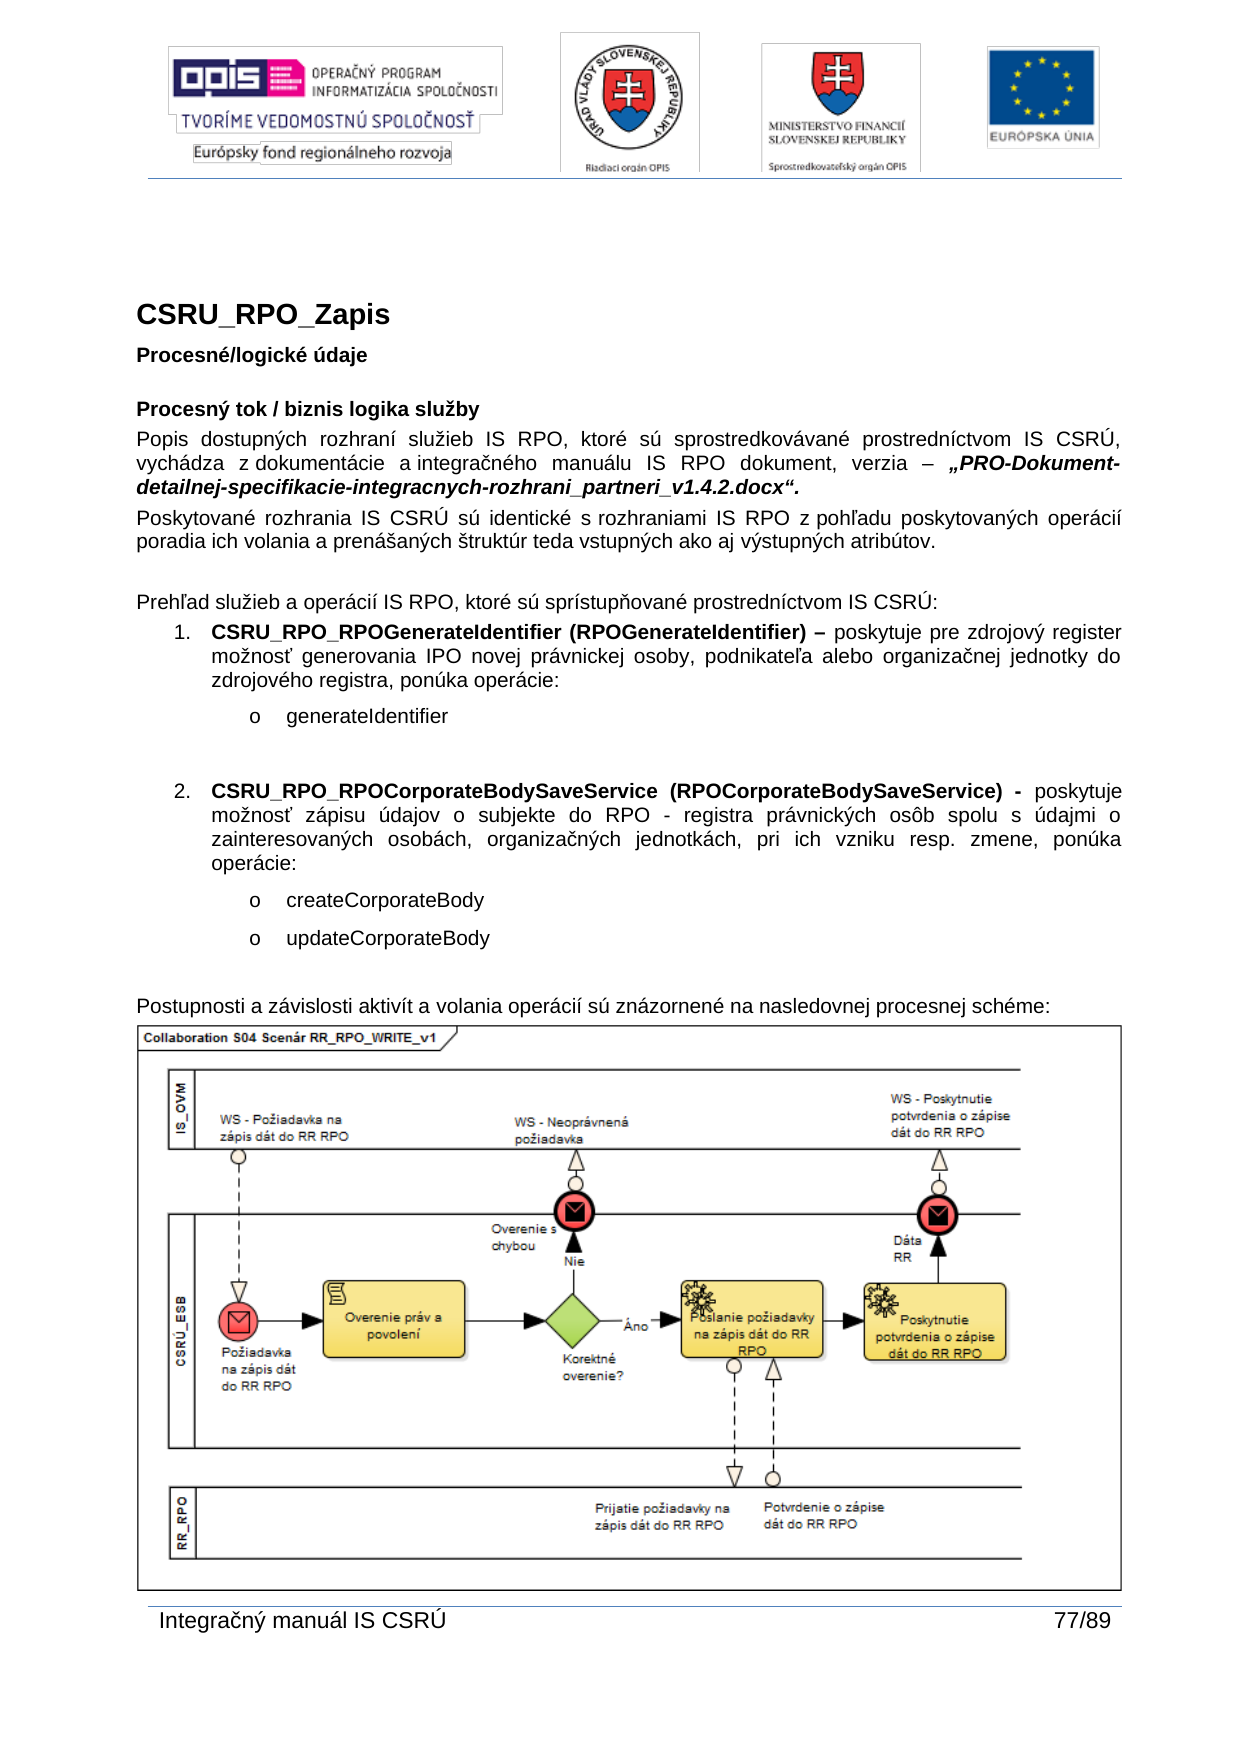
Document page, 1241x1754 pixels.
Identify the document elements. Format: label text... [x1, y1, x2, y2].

list CSRU_RPO_RPOGenerateIdentifier (RPOGenerateIdentifier) – poskytuje pre zdrojový register možnosť generovania IPO novej právnickej osoby, podnikateľa alebo organizačnej jednotky do zdrojového registra, ponúka operácie: [174, 620, 1122, 692]
text Poskytované rozhrania IS CSRÚ sú identické s rozhraniami IS RPO z pohľadu poskytovaných operácií poradia ich volania a prenášaných štruktúr teda vstupných ako aj výstupných atribútov. [136, 505, 1122, 553]
text Postupnosti a závislosti aktivít a volania operácií sú znázornené na nasledovnej procesnej schéme: [136, 994, 1122, 1018]
subtitle Procesný tok / biznis logika služby [136, 397, 1122, 421]
list CSRU_RPO_RPOCorporateBodySaveService (RPOCorporateBodySaveService) - poskytuje možnosť zápisu údajov o subjekte do RPO - registra právnických osôb spolu s údajmi o zainteresovaných osobách, organizačných jednotkách, pri ich vzniku resp. zmene, ponúka operácie: [174, 779, 1122, 875]
list updateCorporateBody [249, 926, 1122, 952]
list createCorporateBody [249, 887, 1122, 913]
subtitle CSRU_RPO_Zapis [136, 297, 1004, 330]
subtitle Procesné/logické údaje [136, 343, 1122, 367]
list generateIdentifier [249, 704, 1122, 730]
text Popis dostupných rozhraní služieb IS RPO, ktoré sú sprostredkovávané prostredníctvom IS CSRÚ, vychádza z dokumentácie a integračného manuálu IS RPO dokument, verzia – „PRO-Dokument-detailnej-specifikacie-integracnych-rozhrani_partneri_v1.4.2.docx“. [136, 427, 1122, 499]
text Prehľad služieb a operácií IS RPO, ktoré sú sprístupňované prostredníctvom IS CSRÚ: [136, 590, 1122, 614]
